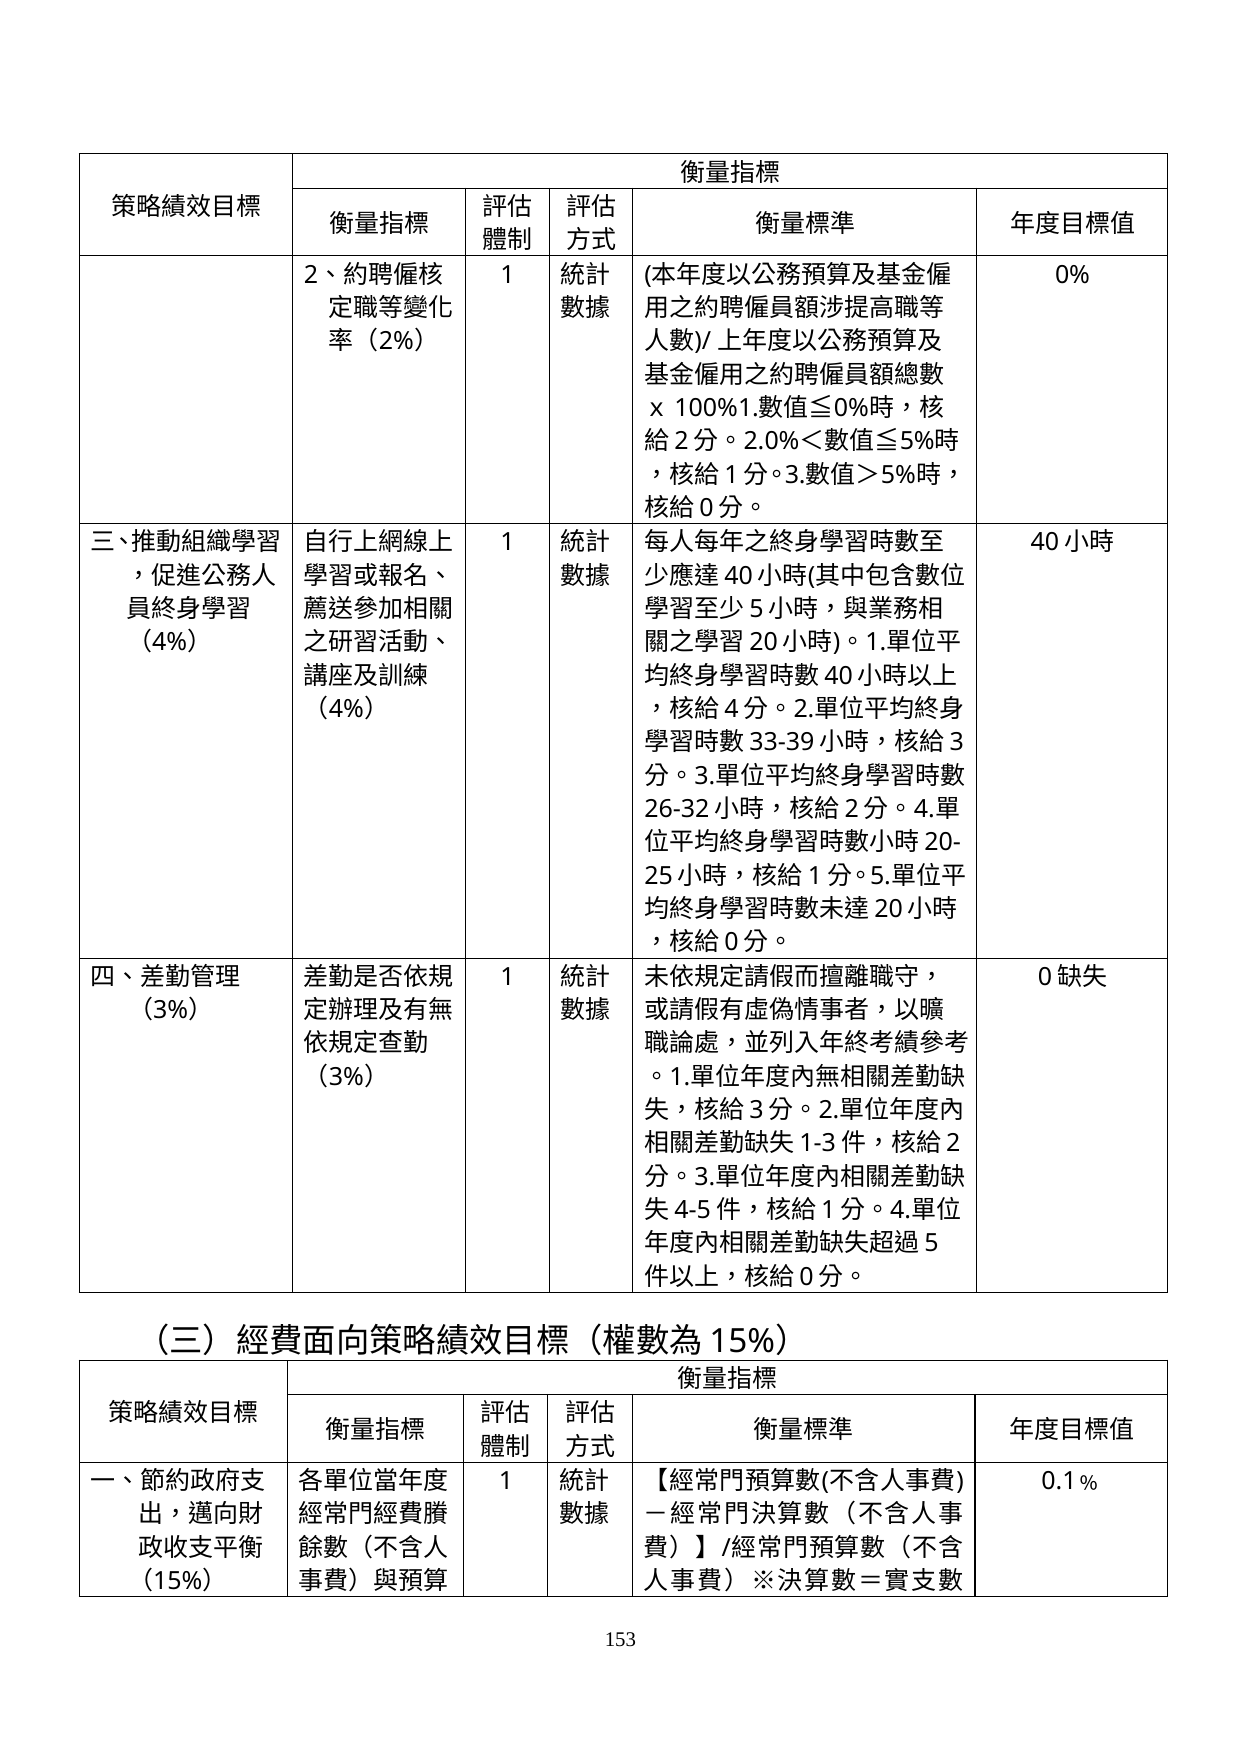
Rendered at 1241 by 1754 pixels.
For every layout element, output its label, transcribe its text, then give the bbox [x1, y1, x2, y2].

table_cell 年度目標值 [977, 189, 1167, 255]
table_header 衡量指標 [293, 154, 1167, 188]
table_cell 評估體制 [464, 1395, 547, 1462]
table_cell 衡量標準 [633, 189, 976, 255]
table_cell 統計數據 [550, 959, 632, 1292]
table_header 策略績效目標 [80, 1361, 287, 1462]
table_cell (本年度以公務預算及基金僱用之約聘僱員額涉提高職等人數)/ 上年度以公務預算及基金僱用之約聘僱員額總數ｘ100%1.數值≦0%時，核給2分。2.0%＜數值≦5%時，核給1分。3.數值＞5%時，核給0分。 [633, 256, 976, 523]
table_cell 自行上網線上學習或報名、薦送參加相關之研習活動、講座及訓練 （4%） [293, 524, 465, 957]
table_cell 未依規定請假而擅離職守，或請假有虛偽情事者，以曠職論處，並列入年終考績參考。1.單位年度內無相關差勤缺失，核給3分。2.單位年度內相關差勤缺失1-3件，核給2分。3.單位年度內相關差勤缺失4-5件，核給1分。4.單位年度內相關差勤缺失超過5件以上，核給0分。 [633, 959, 976, 1292]
table_cell 年度目標值 [976, 1395, 1167, 1462]
table_cell 1 [466, 959, 549, 1292]
table_cell 0.1﹪ [976, 1463, 1167, 1596]
table_cell 一、節約政府支出，邁向財政收支平衡 （15%） [80, 1463, 287, 1596]
table_header 策略績效目標 [80, 154, 292, 255]
table_cell 統計數據 [550, 256, 632, 523]
table_cell 【經常門預算數(不含人事費)－經常門決算數（不含人事費）】/經常門預算數（不含人事費）※決算數＝實支數 [633, 1463, 974, 1596]
table_cell 統計數據 [550, 524, 632, 957]
table_cell 評估體制 [466, 189, 549, 255]
table_cell 評估方式 [548, 1395, 632, 1462]
table_cell 0缺失 [977, 959, 1167, 1292]
table_cell 衡量指標 [293, 189, 465, 255]
table_cell 衡量標準 [633, 1395, 974, 1462]
table_cell 各單位當年度經常門經費賸餘數（不含人事費）與預算 [288, 1463, 463, 1596]
table_cell 衡量指標 [288, 1395, 463, 1462]
table_cell [80, 256, 292, 523]
table_cell 1 [466, 524, 549, 957]
table_cell 1 [464, 1463, 547, 1596]
table_cell 每人每年之終身學習時數至少應達40小時(其中包含數位學習至少5小時，與業務相關之學習20小時)。1.單位平均終身學習時數40小時以上，核給4分。2.單位平均終身學習時數33-39小時，核給3分。3.單位平均終身學習時數26-32小時，核給2分。4.單位平均終身學習時數小時20-25小時，核給1分。5.單位平均終身學習時數未達20小時，核給0分。 [633, 524, 976, 957]
table_cell 四、差勤管理 （3%） [80, 959, 292, 1292]
table_cell 0% [977, 256, 1167, 523]
table_cell 1 [466, 256, 549, 523]
table_header 衡量指標 [288, 1361, 1167, 1394]
table_cell 三、推動組織學習，促進公務人員終身學習 （4%） [80, 524, 292, 957]
table_cell 40小時 [977, 524, 1167, 957]
table_cell 2、約聘僱核定職等變化率（2%） [293, 256, 465, 523]
table_cell 差勤是否依規定辦理及有無依規定查勤 （3%） [293, 959, 465, 1292]
table_cell 評估方式 [550, 189, 632, 255]
table_cell 統計數據 [548, 1463, 632, 1596]
text （三）經費面向策略績效目標（權數為15%） [136, 1326, 1104, 1359]
